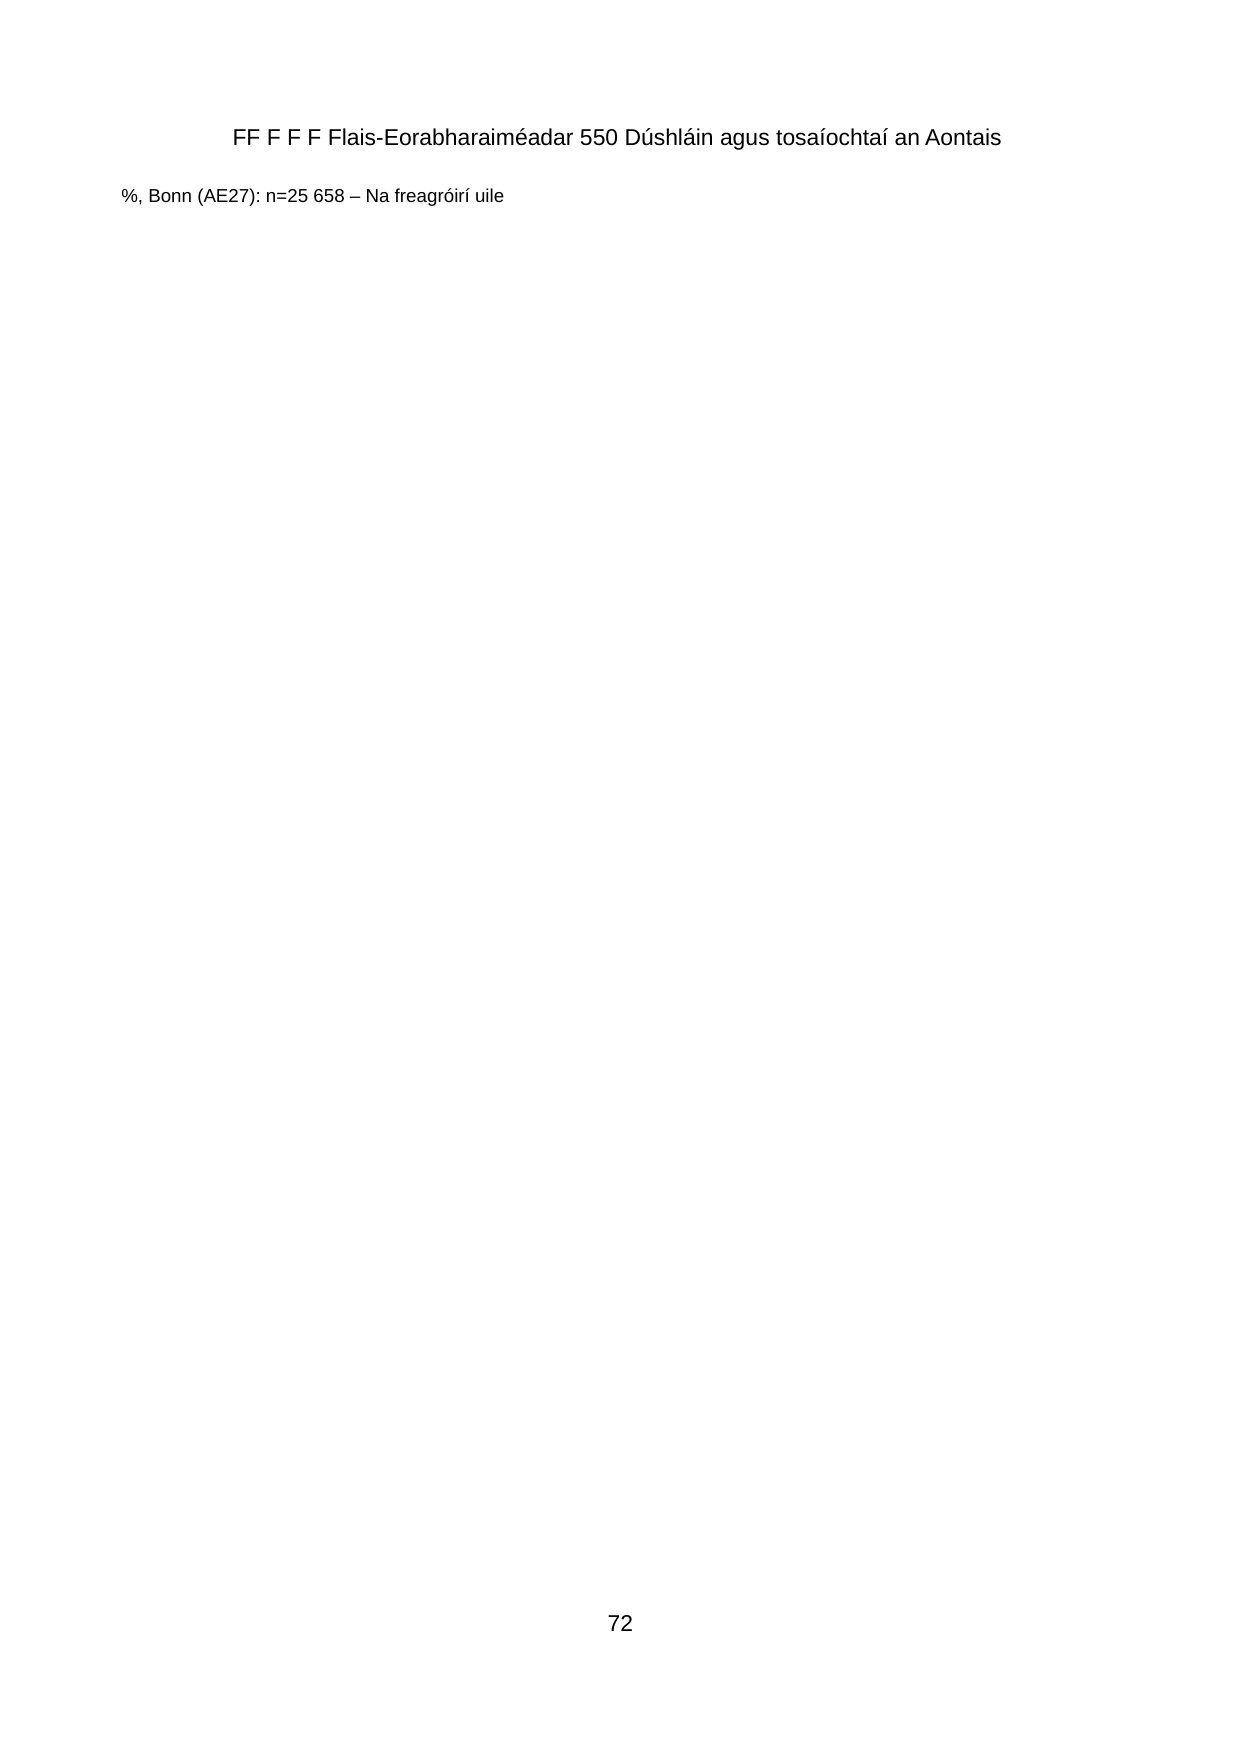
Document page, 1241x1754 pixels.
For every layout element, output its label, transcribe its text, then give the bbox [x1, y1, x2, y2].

table_cell %, Bonn (AE27): n=25 658 – Na freagróirí uile [118, 180, 1122, 212]
